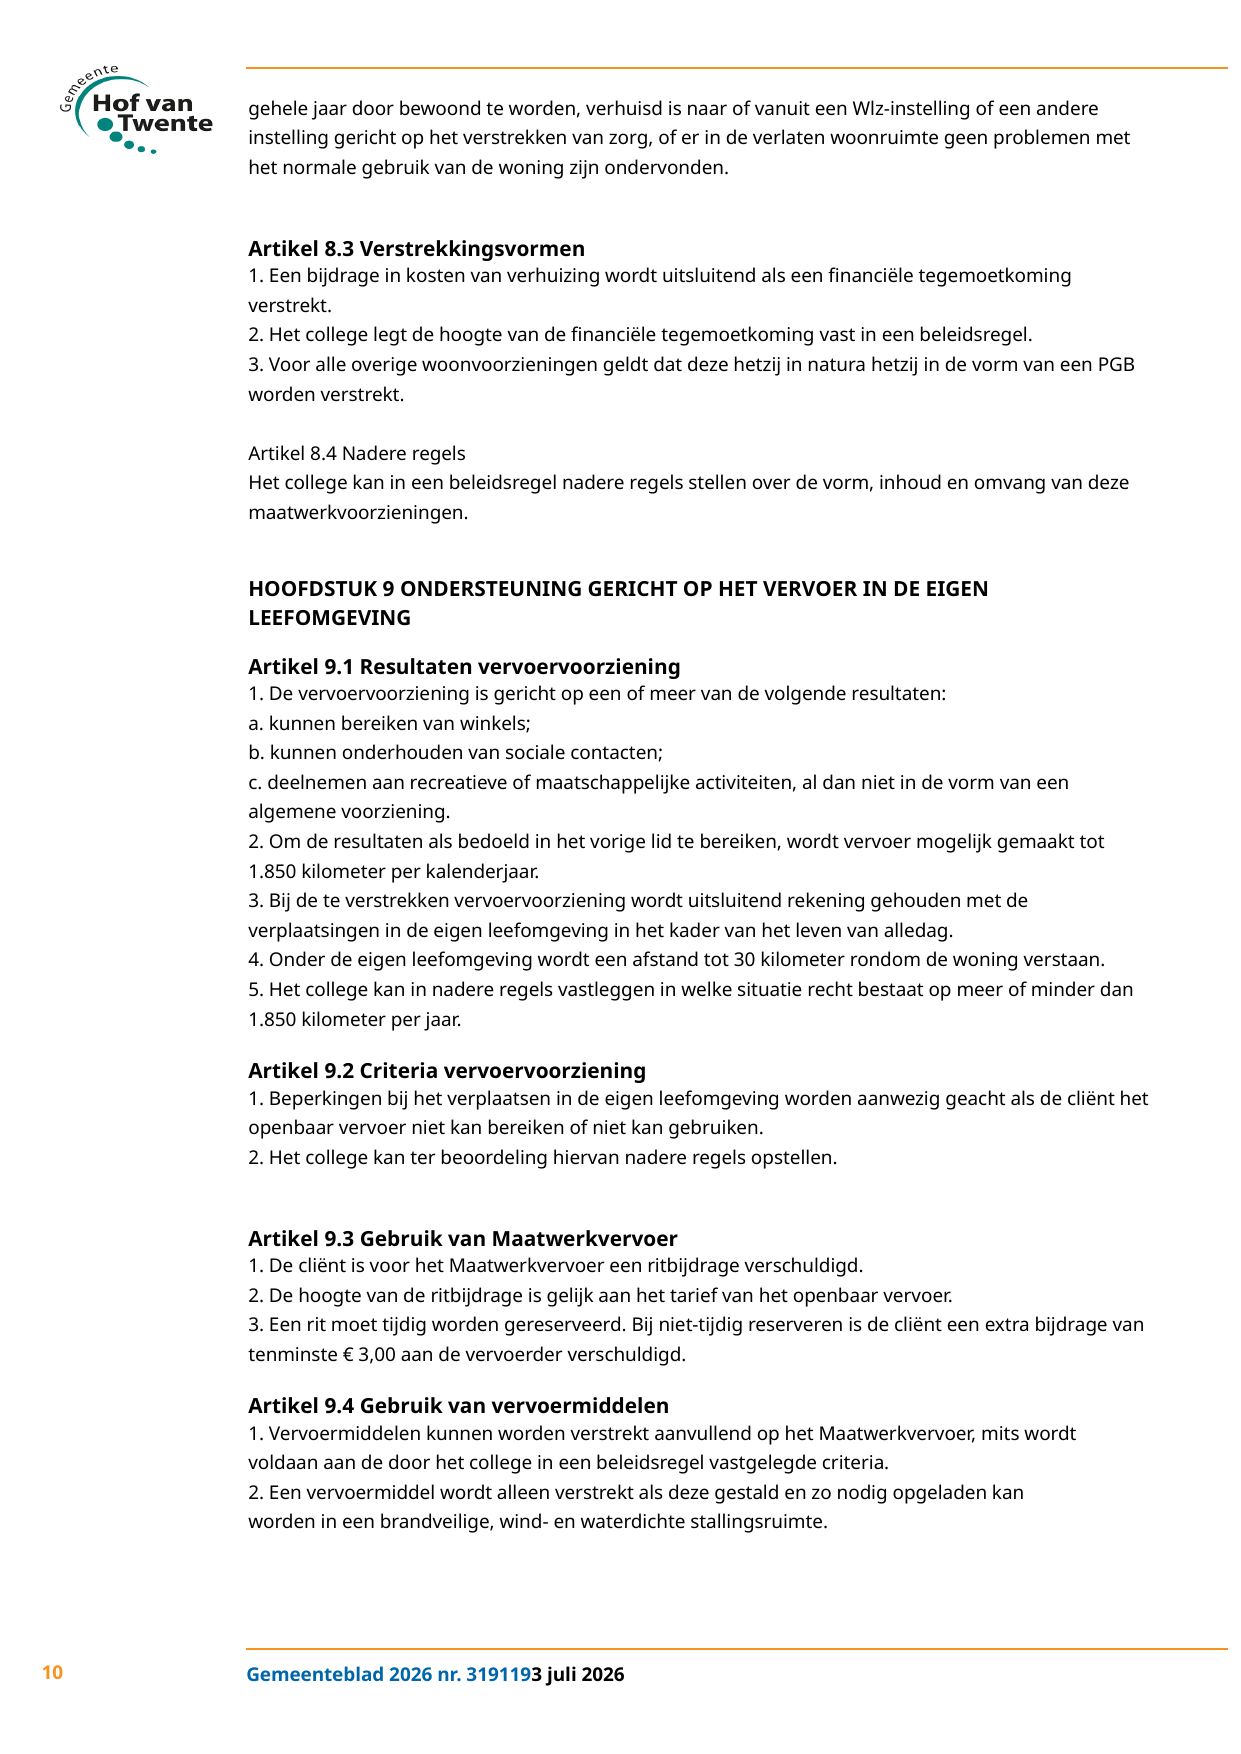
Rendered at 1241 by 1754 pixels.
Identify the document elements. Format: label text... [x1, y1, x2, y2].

text 4. Onder de eigen leefomgeving wordt een afstand tot 30 kilometer rondom de woning verstaan. [248, 947, 1152, 972]
text 2. Het college kan ter beoordeling hiervan nadere regels opstellen. [248, 1144, 1152, 1169]
text Artikel 9.2 Criteria vervoervoorziening [248, 1056, 1152, 1085]
text HOOFDSTUK 9 ONDERSTEUNING GERICHT OP HET VERVOER IN DE EIGEN LEEFOMGEVING [248, 574, 1152, 631]
text 3. Bij de te verstrekken vervoervoorziening wordt uitsluitend rekening gehouden met de verplaatsingen in de eigen leefomgeving in het kader van het leven van alledag. [248, 887, 1152, 943]
text 2. Een vervoermiddel wordt alleen verstrekt als deze gestald en zo nodig opgeladen kan [248, 1479, 1152, 1505]
text Artikel 8.3 Verstrekkingsvormen [248, 234, 1152, 262]
text 3. Voor alle overige woonvoorzieningen geldt dat deze hetzij in natura hetzij in de vorm van een PGB worden verstrekt. [248, 351, 1152, 406]
text worden in een brandveilige, wind- en waterdichte stallingsruimte. [248, 1509, 1152, 1534]
text 5. Het college kan in nadere regels vastleggen in welke situatie recht bestaat op meer of minder dan 1.850 kilometer per jaar. [248, 976, 1152, 1032]
text 2. Het college legt de hoogte van de financiële tegemoetkoming vast in een beleidsregel. [248, 322, 1152, 347]
text 1. Beperkingen bij het verplaatsen in de eigen leefomgeving worden aanwezig geacht als de cliënt het openbaar vervoer niet kan bereiken of niet kan gebruiken. [248, 1085, 1152, 1140]
text a. kunnen bereiken van winkels; [248, 710, 1152, 736]
text Artikel 9.4 Gebruik van vervoermiddelen [248, 1391, 1152, 1420]
text 1. Een bijdrage in kosten van verhuizing wordt uitsluitend als een financiële tegemoetkoming verstrekt. [248, 262, 1152, 318]
picture [41, 47, 231, 172]
text 1. Vervoermiddelen kunnen worden verstrekt aanvullend op het Maatwerkvervoer, mits wordt voldaan aan de door het college in een beleidsregel vastgelegde criteria. [248, 1420, 1152, 1475]
text 2. Om de resultaten als bedoeld in het vorige lid te bereiken, wordt vervoer mogelijk gemaakt tot 1.850 kilometer per kalenderjaar. [248, 828, 1152, 884]
text b. kunnen onderhouden van sociale contacten; [248, 739, 1152, 765]
text Het college kan in een beleidsregel nadere regels stellen over de vorm, inhoud en omvang van deze maatwerkvoorzieningen. [248, 469, 1152, 525]
text 2. De hoogte van de ritbijdrage is gelijk aan het tarief van het openbaar vervoer. [248, 1282, 1152, 1308]
text 1. De cliënt is voor het Maatwerkvervoer een ritbijdrage verschuldigd. [248, 1252, 1152, 1278]
text gehele jaar door bewoond te worden, verhuisd is naar of vanuit een Wlz-instelling of een andere instelling gericht op het verstrekken van zorg, of er in de verlaten woonruimte geen problemen met het normale gebruik van de woning zijn ondervonden. [248, 95, 1152, 180]
text Artikel 9.1 Resultaten vervoervoorziening [248, 652, 1152, 680]
text c. deelnemen aan recreatieve of maatschappelijke activiteiten, al dan niet in de vorm van een algemene voorziening. [248, 769, 1152, 824]
text Artikel 9.3 Gebruik van Maatwerkvervoer [248, 1224, 1152, 1252]
text 3. Een rit moet tijdig worden gereserveerd. Bij niet-tijdig reserveren is de cliënt een extra bijdrage van tenminste € 3,00 aan de vervoerder verschuldigd. [248, 1311, 1152, 1367]
text Artikel 8.4 Nadere regels [248, 440, 1152, 466]
text 1. De vervoervoorziening is gericht op een of meer van de volgende resultaten: [248, 680, 1152, 706]
